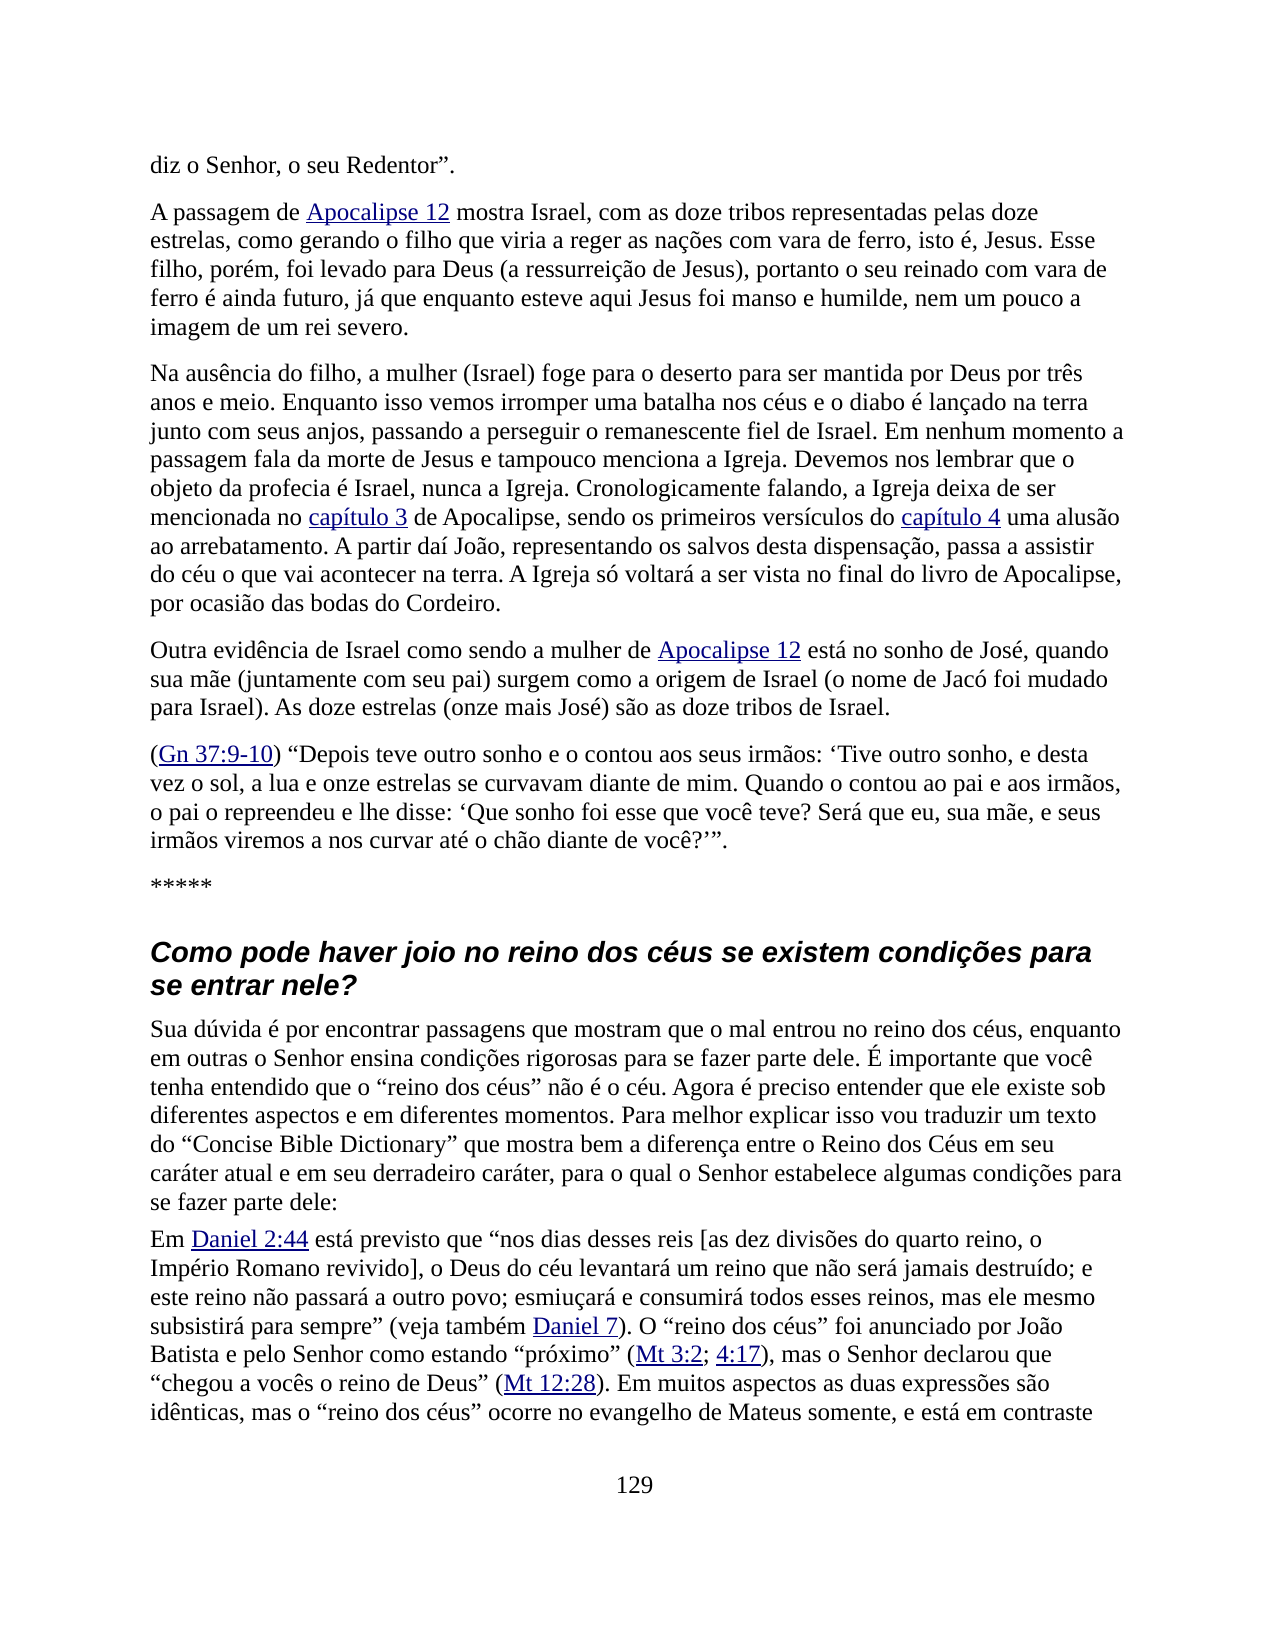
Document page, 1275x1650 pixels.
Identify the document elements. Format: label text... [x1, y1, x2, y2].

subtitle Como pode haver joio no reino dos céus se existem condições para se entrar nele? [150, 935, 1125, 1002]
text (Gn 37:9-10) “Depois teve outro sonho e o contou aos seus irmãos: ‘Tive outro sonho, e desta vez o sol, a lua e onze estrelas se curvavam diante de mim. Quando o contou ao pai e aos irmãos, o pai o repreendeu e lhe disse: ‘Que sonho foi esse que você teve? Será que eu, sua mãe, e seus irmãos viremos a nos curvar até o chão diante de você?’”. [150, 739, 1125, 854]
text ***** [150, 872, 1125, 901]
text Na ausência do filho, a mulher (Israel) foge para o deserto para ser mantida por Deus por três anos e meio. Enquanto isso vemos irromper uma batalha nos céus e o diabo é lançado na terra junto com seus anjos, passando a perseguir o remanescente fiel de Israel. Em nenhum momento a passagem fala da morte de Jesus e tampouco menciona a Igreja. Devemos nos lembrar que o objeto da profecia é Israel, nunca a Igreja. Cronologicamente falando, a Igreja deixa de ser mencionada no capítulo 3 de Apocalipse, sendo os primeiros versículos do capítulo 4 uma alusão ao arrebatamento. A partir daí João, representando os salvos desta dispensação, passa a assistir do céu o que vai acontecer na terra. A Igreja só voltará a ser vista no final do livro de Apocalipse, por ocasião das bodas do Cordeiro. [150, 358, 1125, 617]
text Sua dúvida é por encontrar passagens que mostram que o mal entrou no reino dos céus, enquanto em outras o Senhor ensina condições rigorosas para se fazer parte dele. É importante que você tenha entendido que o “reino dos céus” não é o céu. Agora é preciso entender que ele existe sob diferentes aspectos e em diferentes momentos. Para melhor explicar isso vou traduzir um texto do “Concise Bible Dictionary” que mostra bem a diferença entre o Reino dos Céus em seu caráter atual e em seu derradeiro caráter, para o qual o Senhor estabelece algumas condições para se fazer parte dele: [150, 1014, 1125, 1216]
text Em Daniel 2:44 está previsto que “nos dias desses reis [as dez divisões do quarto reino, o Império Romano revivido], o Deus do céu levantará um reino que não será jamais destruído; e este reino não passará a outro povo; esmiuçará e consumirá todos esses reinos, mas ele mesmo subsistirá para sempre” (veja também Daniel 7). O “reino dos céus” foi anunciado por João Batista e pelo Senhor como estando “próximo” (Mt 3:2; 4:17), mas o Senhor declarou que “chegou a vocês o reino de Deus” (Mt 12:28). Em muitos aspectos as duas expressões são idênticas, mas o “reino dos céus” ocorre no evangelho de Mateus somente, e está em contraste [150, 1224, 1125, 1426]
text Outra evidência de Israel como sendo a mulher de Apocalipse 12 está no sonho de José, quando sua mãe (juntamente com seu pai) surgem como a origem de Israel (o nome de Jacó foi mudado para Israel). As doze estrelas (onze mais José) são as doze tribos de Israel. [150, 635, 1125, 721]
text diz o Senhor, o seu Redentor”. [150, 150, 1125, 179]
text A passagem de Apocalipse 12 mostra Israel, com as doze tribos representadas pelas doze estrelas, como gerando o filho que viria a reger as nações com vara de ferro, isto é, Jesus. Esse filho, porém, foi levado para Deus (a ressurreição de Jesus), portanto o seu reinado com vara de ferro é ainda futuro, já que enquanto esteve aqui Jesus foi manso e humilde, nem um pouco a imagem de um rei severo. [150, 197, 1125, 340]
